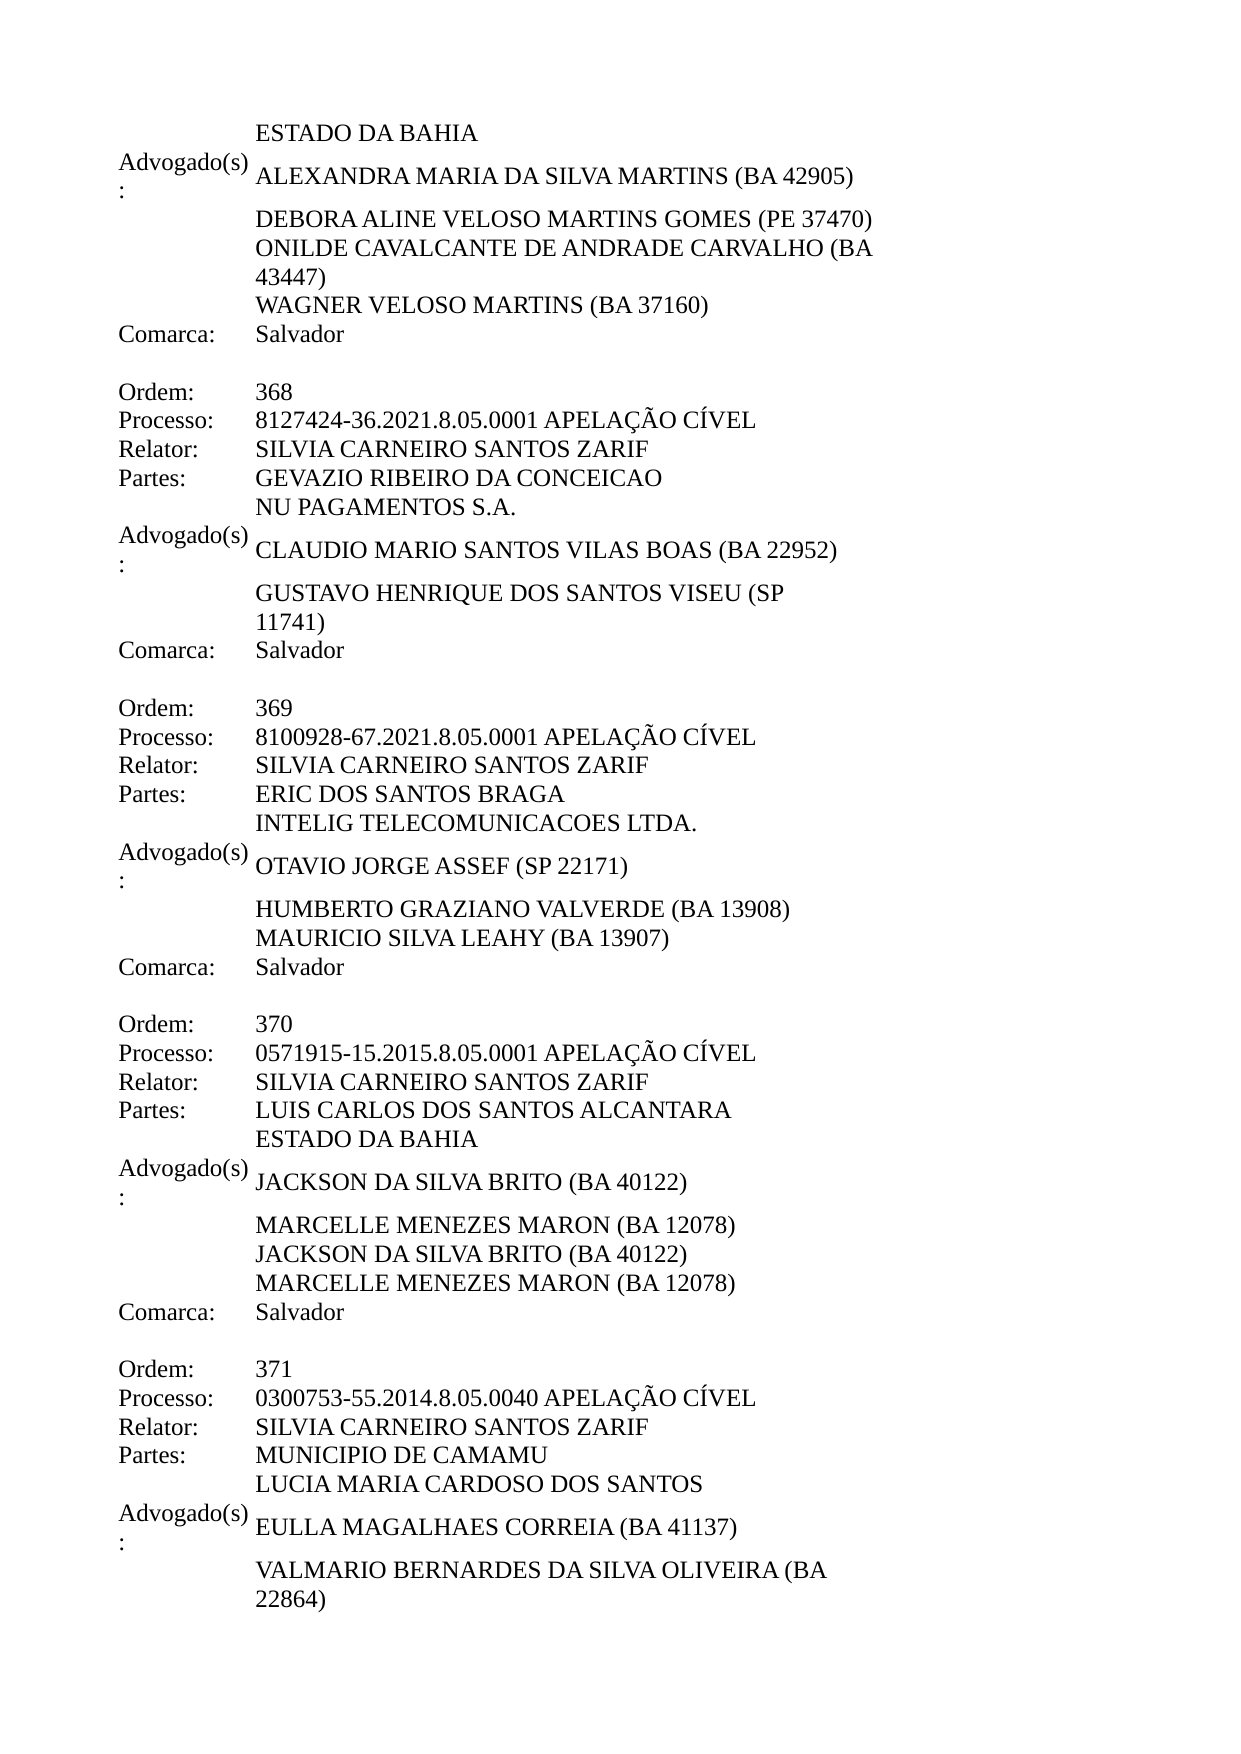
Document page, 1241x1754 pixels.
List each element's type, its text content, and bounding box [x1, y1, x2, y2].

table_header 368 [255, 377, 860, 406]
table_cell LUCIA MARIA CARDOSO DOS SANTOS [255, 1469, 901, 1498]
table_cell Comarca: [118, 319, 255, 348]
table_cell Relator: [118, 1412, 255, 1441]
table_cell JACKSON DA SILVA BRITO (BA 40122) [255, 1239, 758, 1268]
table_cell Partes: [118, 1096, 255, 1124]
table_cell Partes: [118, 463, 255, 492]
table_header Ordem: [118, 1354, 255, 1383]
table_cell LUIS CARLOS DOS SANTOS ALCANTARA [255, 1096, 758, 1124]
table_cell Partes: [118, 1441, 255, 1469]
table_cell Relator: [118, 1067, 255, 1096]
table_cell EULLA MAGALHAES CORREIA (BA 41137) [255, 1498, 901, 1556]
table_cell Advogado(s): [118, 837, 255, 894]
table_cell [118, 118, 255, 147]
table_cell GEVAZIO RIBEIRO DA CONCEICAO [255, 463, 860, 492]
table_cell Salvador [255, 1297, 758, 1326]
table_cell DEBORA ALINE VELOSO MARTINS GOMES (PE 37470) [255, 204, 945, 233]
table_cell Comarca: [118, 952, 255, 981]
table_cell Processo: [118, 722, 255, 751]
table_header Ordem: [118, 377, 255, 406]
table_cell Advogado(s): [118, 1498, 255, 1556]
table_cell [118, 808, 255, 837]
table_cell [118, 1211, 255, 1239]
table_cell SILVIA CARNEIRO SANTOS ZARIF [255, 1067, 758, 1096]
table_cell [118, 578, 255, 636]
table_cell MARCELLE MENEZES MARON (BA 12078) [255, 1268, 758, 1297]
table_cell INTELIG TELECOMUNICACOES LTDA. [255, 808, 790, 837]
table_cell Comarca: [118, 636, 255, 664]
table_cell [118, 1469, 255, 1498]
table_cell Advogado(s): [118, 521, 255, 578]
table_cell Advogado(s): [118, 1153, 255, 1211]
table_cell 8100928-67.2021.8.05.0001 APELAÇÃO CÍVEL [255, 722, 790, 751]
table_cell ALEXANDRA MARIA DA SILVA MARTINS (BA 42905) [255, 147, 945, 204]
table_cell Salvador [255, 636, 860, 664]
table_cell [118, 492, 255, 521]
table_cell [118, 894, 255, 923]
table_cell JACKSON DA SILVA BRITO (BA 40122) [255, 1153, 758, 1211]
table_cell OTAVIO JORGE ASSEF (SP 22171) [255, 837, 790, 894]
table_cell Processo: [118, 1038, 255, 1067]
table_cell WAGNER VELOSO MARTINS (BA 37160) [255, 291, 945, 319]
table_cell MAURICIO SILVA LEAHY (BA 13907) [255, 923, 790, 952]
table_cell SILVIA CARNEIRO SANTOS ZARIF [255, 751, 790, 779]
table_cell NU PAGAMENTOS S.A. [255, 492, 860, 521]
table_cell Advogado(s): [118, 147, 255, 204]
table_cell SILVIA CARNEIRO SANTOS ZARIF [255, 434, 860, 463]
table_cell HUMBERTO GRAZIANO VALVERDE (BA 13908) [255, 894, 790, 923]
table_cell Comarca: [118, 1297, 255, 1326]
table_cell [118, 1556, 255, 1613]
table_header Ordem: [118, 1009, 255, 1038]
table_cell Processo: [118, 1383, 255, 1412]
table_cell [118, 204, 255, 233]
table_cell Relator: [118, 434, 255, 463]
table_cell ONILDE CAVALCANTE DE ANDRADE CARVALHO (BA 43447) [255, 233, 945, 291]
table_cell [118, 1124, 255, 1153]
table_cell ERIC DOS SANTOS BRAGA [255, 779, 790, 808]
table_cell SILVIA CARNEIRO SANTOS ZARIF [255, 1412, 901, 1441]
table_cell [118, 923, 255, 952]
table_cell Salvador [255, 952, 790, 981]
table_cell 0300753-55.2014.8.05.0040 APELAÇÃO CÍVEL [255, 1383, 901, 1412]
table_cell VALMARIO BERNARDES DA SILVA OLIVEIRA (BA 22864) [255, 1556, 901, 1613]
table_cell [118, 1239, 255, 1268]
table_cell 8127424-36.2021.8.05.0001 APELAÇÃO CÍVEL [255, 406, 860, 434]
table_header 370 [255, 1009, 758, 1038]
table_cell GUSTAVO HENRIQUE DOS SANTOS VISEU (SP 11741) [255, 578, 860, 636]
table_cell ESTADO DA BAHIA [255, 118, 945, 147]
table_header Ordem: [118, 693, 255, 722]
table_cell CLAUDIO MARIO SANTOS VILAS BOAS (BA 22952) [255, 521, 860, 578]
table_cell [118, 1268, 255, 1297]
table_header 371 [255, 1354, 901, 1383]
table_cell [118, 291, 255, 319]
table_cell Relator: [118, 751, 255, 779]
table_header 369 [255, 693, 790, 722]
table_cell 0571915-15.2015.8.05.0001 APELAÇÃO CÍVEL [255, 1038, 758, 1067]
table_cell MARCELLE MENEZES MARON (BA 12078) [255, 1211, 758, 1239]
table_cell ESTADO DA BAHIA [255, 1124, 758, 1153]
table_cell Partes: [118, 779, 255, 808]
table_cell MUNICIPIO DE CAMAMU [255, 1441, 901, 1469]
table_cell Processo: [118, 406, 255, 434]
table_cell [118, 233, 255, 291]
table_cell Salvador [255, 319, 945, 348]
